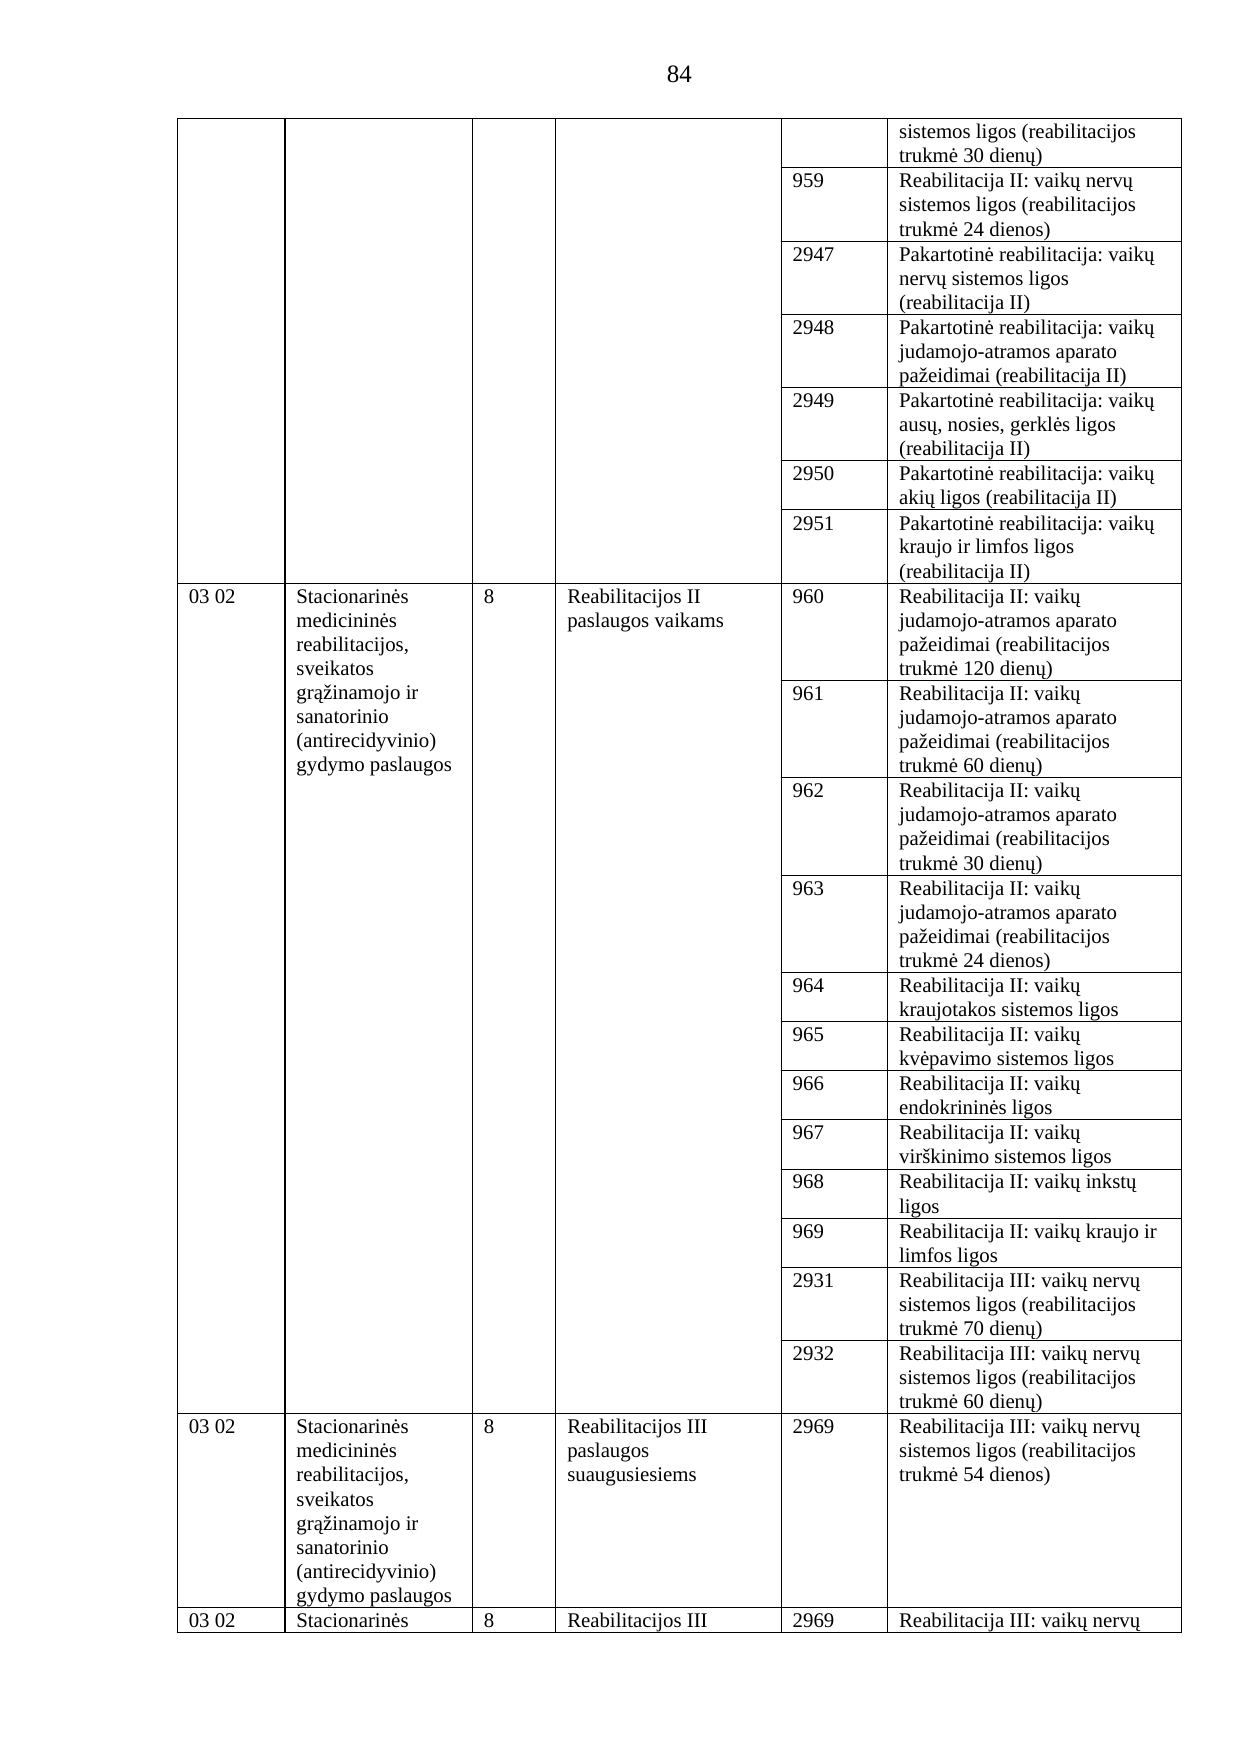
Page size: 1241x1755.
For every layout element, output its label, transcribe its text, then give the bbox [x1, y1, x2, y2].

table_cell Pakartotinė reabilitacija: vaikų nervų sistemos ligos (reabilitacija II) [888, 242, 1181, 314]
table_cell 2948 [782, 315, 887, 387]
table_cell 2969 [782, 1414, 887, 1607]
table_cell Reabilitacija II: vaikų kvėpavimo sistemos ligos [888, 1022, 1181, 1070]
table_cell 2969 [782, 1608, 887, 1632]
table_cell 959 [782, 168, 887, 241]
table_cell Pakartotinė reabilitacija: vaikų ausų, nosies, gerklės ligos (reabilitacija II) [888, 388, 1181, 460]
table_cell Reabilitacija II: vaikų judamojo-atramos aparato pažeidimai (reabilitacijos trukmė 30 dienų) [888, 778, 1181, 874]
table_cell 2947 [782, 242, 887, 314]
table_cell Reabilitacijos III paslaugos suaugusiesiems [556, 1414, 781, 1607]
table_cell Reabilitacija II: vaikų endokrininės ligos [888, 1071, 1181, 1119]
table_cell Reabilitacija III: vaikų nervų sistemos ligos (reabilitacijos trukmė 60 dienų) [888, 1341, 1181, 1413]
table_cell Reabilitacijos III [556, 1608, 781, 1632]
table_cell Reabilitacija II: vaikų judamojo-atramos aparato pažeidimai (reabilitacijos trukmė 60 dienų) [888, 681, 1181, 777]
table_cell Reabilitacija III: vaikų nervų sistemos ligos (reabilitacijos trukmė 54 dienos) [888, 1414, 1181, 1607]
table_cell 962 [782, 778, 887, 874]
table_cell 2949 [782, 388, 887, 460]
table_cell 2950 [782, 461, 887, 509]
table_cell Reabilitacijos II paslaugos vaikams [556, 584, 781, 1413]
table_cell Reabilitacija II: vaikų virškinimo sistemos ligos [888, 1120, 1181, 1168]
table_cell [473, 119, 555, 583]
table_cell Reabilitacija III: vaikų nervų [888, 1608, 1181, 1632]
table_cell 968 [782, 1170, 887, 1218]
table_cell Pakartotinė reabilitacija: vaikų judamojo-atramos aparato pažeidimai (reabilitacija II) [888, 315, 1181, 387]
table_cell Pakartotinė reabilitacija: vaikų akių ligos (reabilitacija II) [888, 461, 1181, 509]
table_cell 960 [782, 584, 887, 680]
table_cell 967 [782, 1120, 887, 1168]
table_cell sistemos ligos (reabilitacijos trukmė 30 dienų) [888, 119, 1181, 167]
table_cell Reabilitacija II: vaikų kraujotakos sistemos ligos [888, 973, 1181, 1021]
table_cell 8 [473, 1414, 555, 1607]
table_cell Reabilitacija II: vaikų nervų sistemos ligos (reabilitacijos trukmė 24 dienos) [888, 168, 1181, 241]
table_cell 964 [782, 973, 887, 1021]
table_cell 2932 [782, 1341, 887, 1413]
table_cell [178, 119, 284, 583]
table_cell 961 [782, 681, 887, 777]
table_cell 966 [782, 1071, 887, 1119]
table_cell 969 [782, 1219, 887, 1267]
table_cell [556, 119, 781, 583]
table_cell Reabilitacija II: vaikų judamojo-atramos aparato pažeidimai (reabilitacijos trukmė 120 dienų) [888, 584, 1181, 680]
table_cell 03 02 [178, 1608, 284, 1632]
table_cell 963 [782, 876, 887, 972]
table_cell Reabilitacija II: vaikų inkstų ligos [888, 1170, 1181, 1218]
table_cell Stacionarinės medicininės reabilitacijos, sveikatos grąžinamojo ir sanatorinio (antirecidyvinio) gydymo paslaugos [286, 584, 472, 1413]
table_cell 965 [782, 1022, 887, 1070]
table_cell Stacionarinės [286, 1608, 472, 1632]
table_cell Reabilitacija II: vaikų kraujo ir limfos ligos [888, 1219, 1181, 1267]
table_cell Pakartotinė reabilitacija: vaikų kraujo ir limfos ligos (reabilitacija II) [888, 510, 1181, 583]
table_cell [782, 119, 887, 167]
table_cell 2951 [782, 510, 887, 583]
table_cell [286, 119, 472, 583]
table_cell 03 02 [178, 1414, 284, 1607]
table_cell Reabilitacija III: vaikų nervų sistemos ligos (reabilitacijos trukmė 70 dienų) [888, 1268, 1181, 1340]
table_cell 8 [473, 1608, 555, 1632]
table_cell 03 02 [178, 584, 284, 1413]
table_cell Stacionarinės medicininės reabilitacijos, sveikatos grąžinamojo ir sanatorinio (antirecidyvinio) gydymo paslaugos [286, 1414, 472, 1607]
table_cell 8 [473, 584, 555, 1413]
table_cell 2931 [782, 1268, 887, 1340]
table_cell Reabilitacija II: vaikų judamojo-atramos aparato pažeidimai (reabilitacijos trukmė 24 dienos) [888, 876, 1181, 972]
